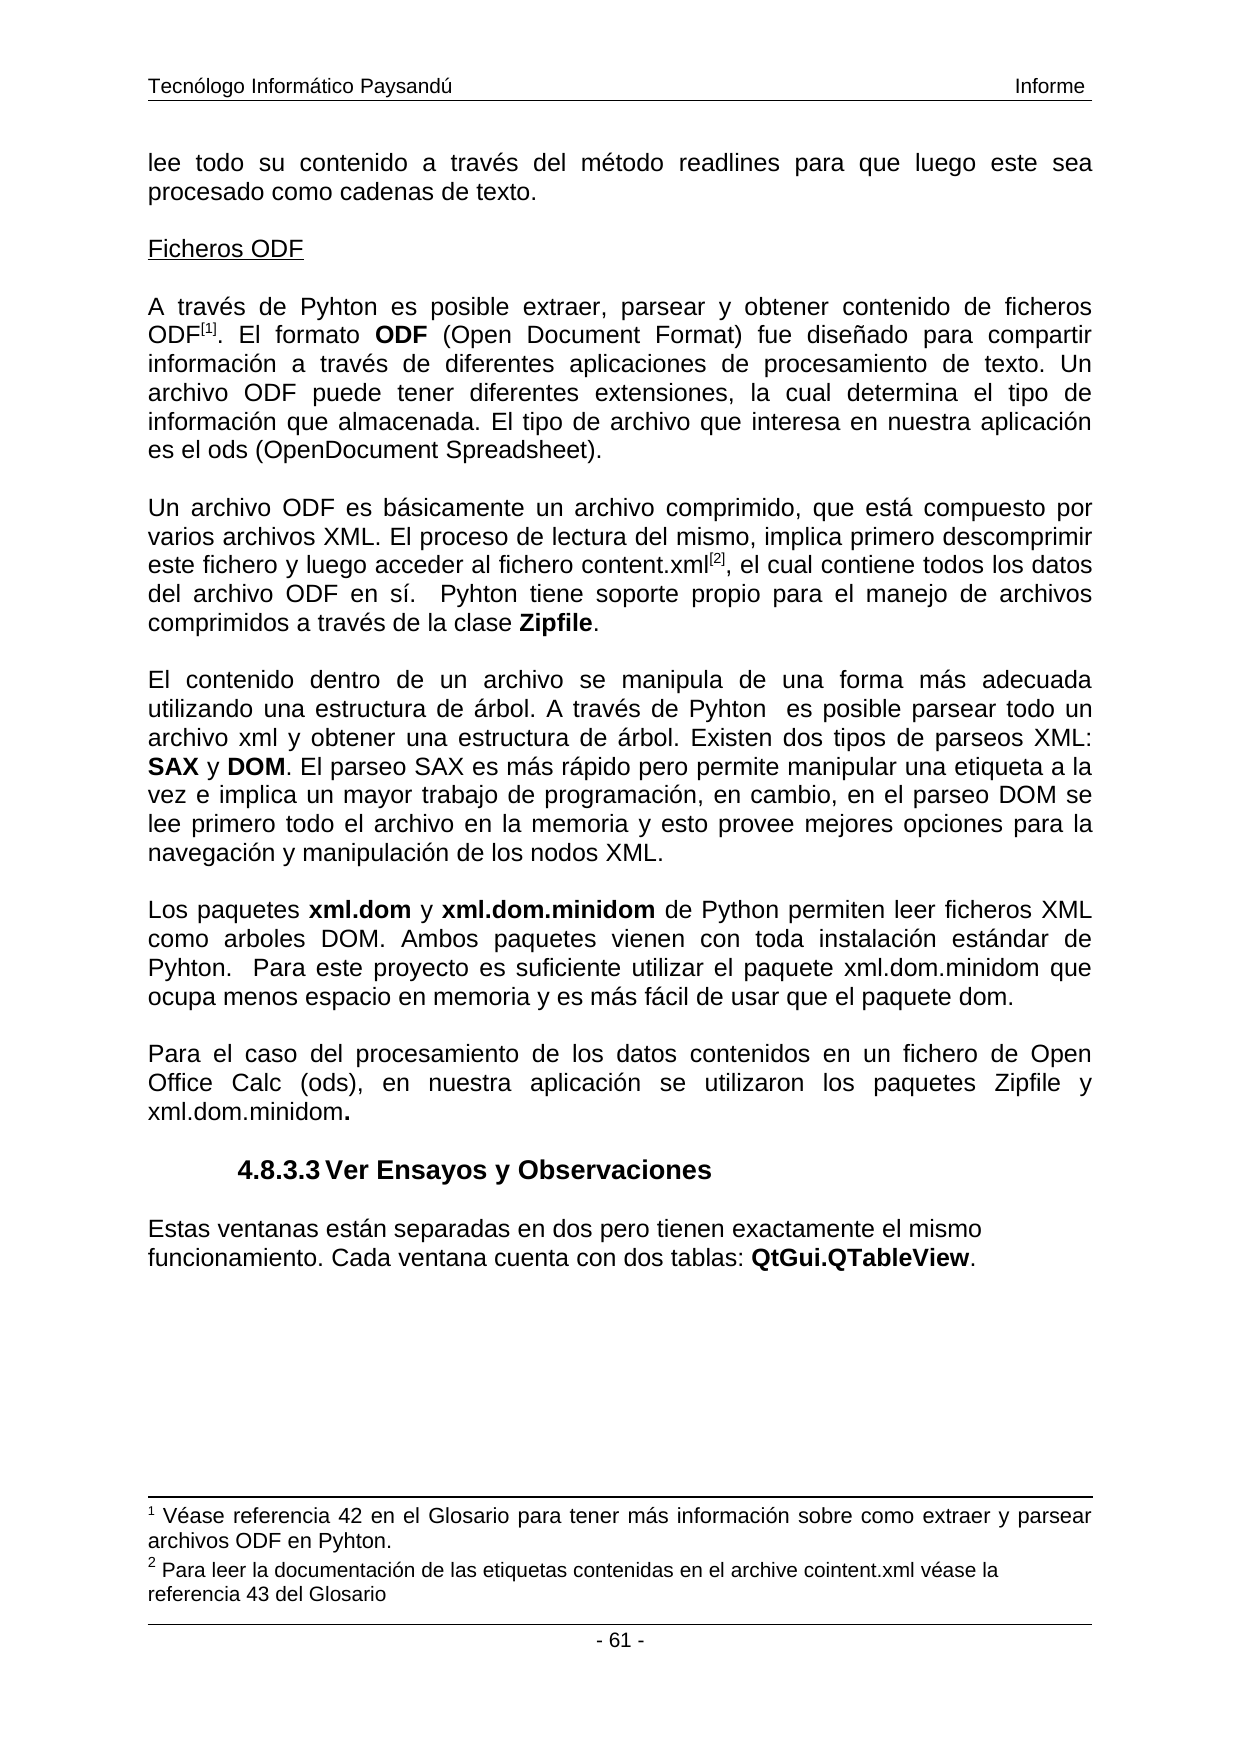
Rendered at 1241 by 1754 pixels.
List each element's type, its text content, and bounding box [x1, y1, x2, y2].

text Un archivo ODF es básicamente un archivo comprimido, que está compuesto por varios archivos XML. El proceso de lectura del mismo, implica primero descomprimir este fichero y luego acceder al fichero content.xml[], el cual contiene todos los datos del archivo ODF en sí. Pyhton tiene soporte propio para el manejo de archivos comprimidos a través de la clase Zipfile. [148, 493, 1092, 636]
text El contenido dentro de un archivo se manipula de una forma más adecuada utilizando una estructura de árbol. A través de Pyhton es posible parsear todo un archivo xml y obtener una estructura de árbol. Existen dos tipos de parseos XML: SAX y DOM. El parseo SAX es más rápido pero permite manipular una etiqueta a la vez e implica un mayor trabajo de programación, en cambio, en el parseo DOM se lee primero todo el archivo en la memoria y esto provee mejores opciones para la navegación y manipulación de los nodos XML. [148, 665, 1092, 866]
text A través de Pyhton es posible extraer, parsear y obtener contenido de ficheros ODF[]. El formato ODF (Open Document Format) fue diseñado para compartir información a través de diferentes aplicaciones de procesamiento de texto. Un archivo ODF puede tener diferentes extensiones, la cual determina el tipo de información que almacenada. El tipo de archivo que interesa en nuestra aplicación es el ods (OpenDocument Spreadsheet). [148, 291, 1092, 464]
text Estas ventanas están separadas en dos pero tienen exactamente el mismo funcionamiento. Cada ventana cuenta con dos tablas: QtGui.QTableView. [148, 1214, 1092, 1271]
text Ficheros ODF [148, 234, 1092, 263]
text Para el caso del procesamiento de los datos contenidos en un fichero de Open Office Calc (ods), en nuestra aplicación se utilizaron los paquetes Zipfile y xml.dom.minidom. [148, 1039, 1092, 1125]
text Los paquetes xml.dom y xml.dom.minidom de Python permiten leer ficheros XML como arboles DOM. Ambos paquetes vienen con toda instalación estándar de Pyhton. Para este proyecto es suficiente utilizar el paquete xml.dom.minidom que ocupa menos espacio en memoria y es más fácil de usar que el paquete dom. [148, 895, 1092, 1010]
subtitle Ver Ensayos y Observaciones [237, 1154, 1092, 1185]
text Para leer la documentación de las etiquetas contenidas en el archive cointent.xml véase la referencia 43 del Glosario [148, 1553, 1092, 1606]
text Véase referencia 42 en el Glosario para tener más información sobre como extraer y parsear archivos ODF en Pyhton. [148, 1503, 1092, 1553]
text lee todo su contenido a través del método readlines para que luego este sea procesado como cadenas de texto. [148, 148, 1092, 205]
